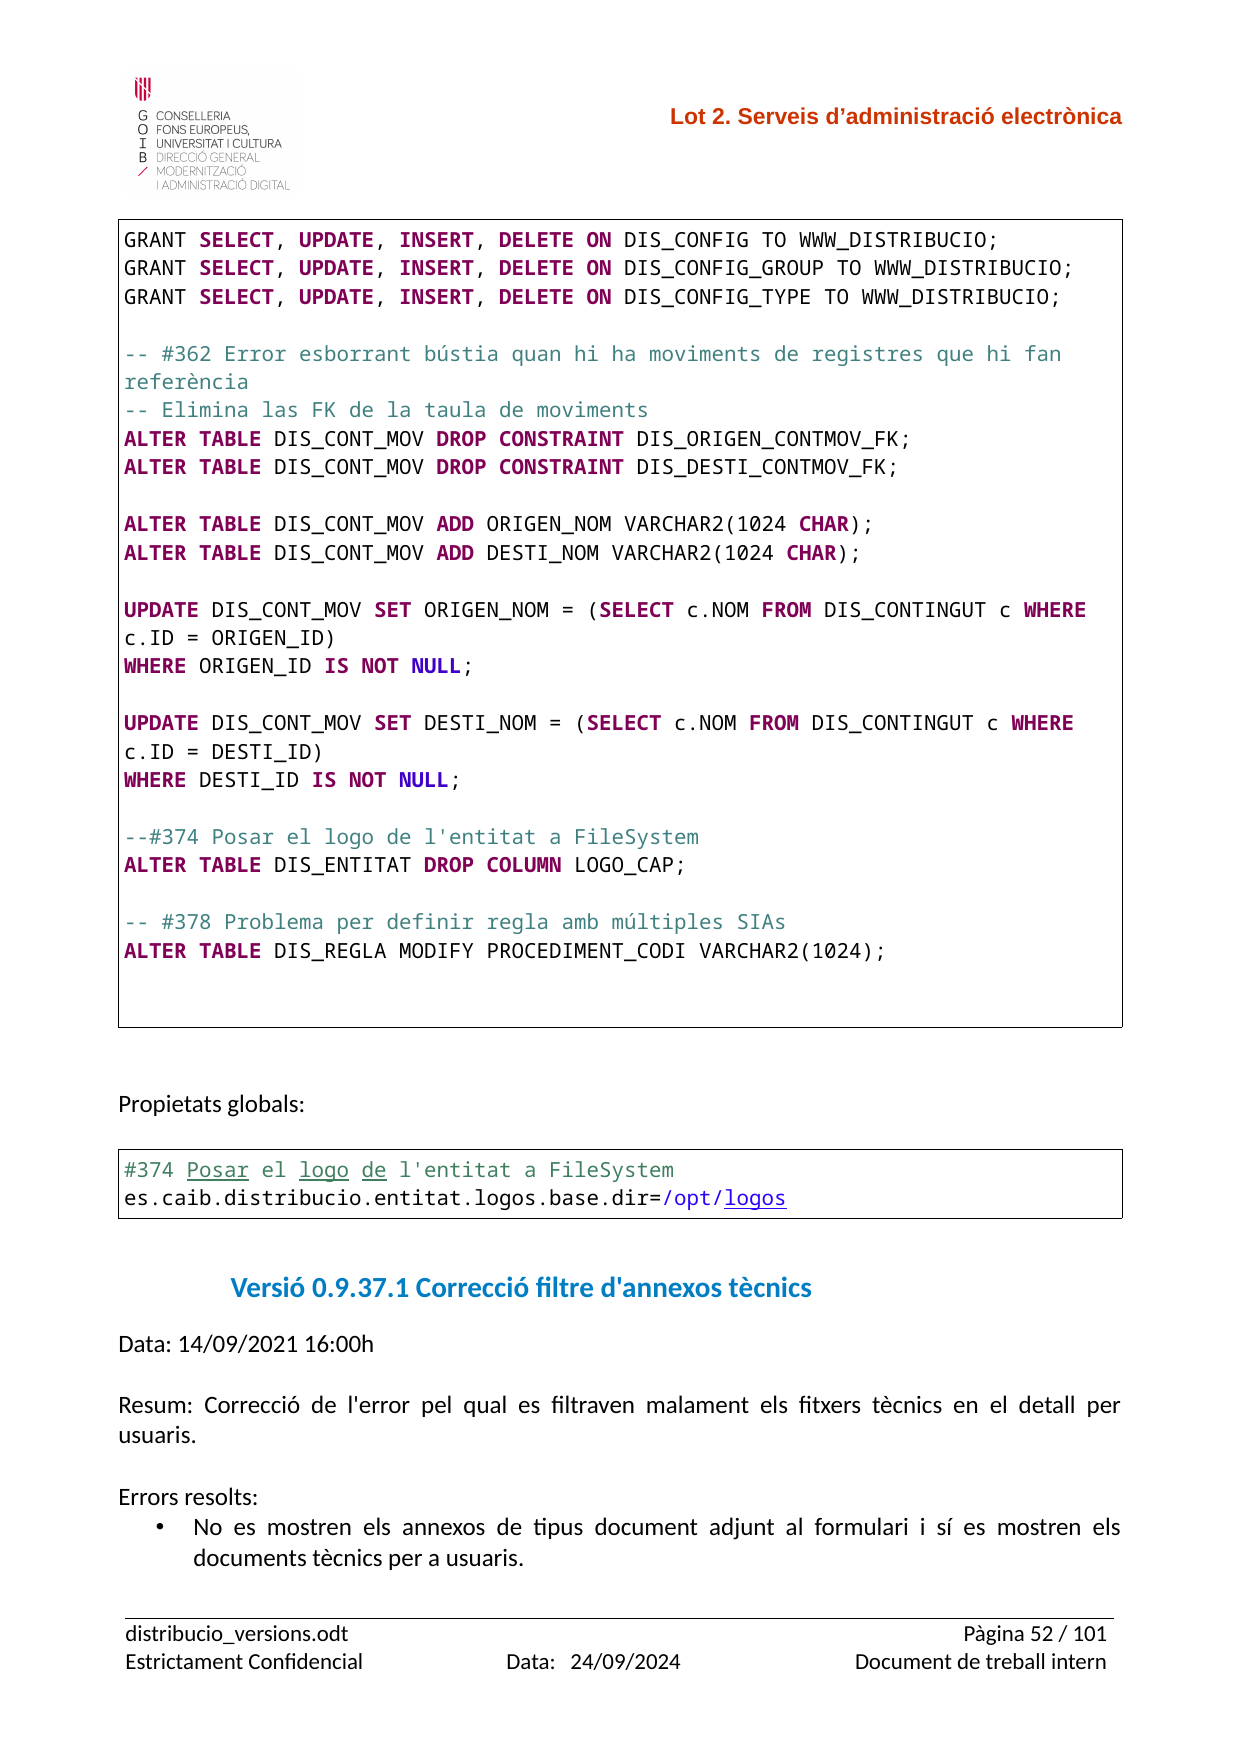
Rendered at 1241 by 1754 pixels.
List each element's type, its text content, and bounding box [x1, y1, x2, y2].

picture [126, 70, 299, 197]
subtitle Versió 0.9.37.1 Correcció filtre d'annexos tècnics [153, 1269, 1122, 1304]
text Errors resolts: [118, 1481, 1122, 1511]
text Resum: Correcció de l'error pel qual es filtraven malament els fitxers tècnics en el detall per usuaris. [118, 1389, 1122, 1450]
table_header #374 Posar el logo de l'entitat a FileSystem es.caib.distribucio.entitat.logos.base.dir=/opt/logos [119, 1150, 1122, 1218]
text Data: 14/09/2021 16:00h [118, 1328, 1122, 1359]
text Propietats globals: [118, 1088, 1122, 1119]
list No es mostren els annexos de tipus document adjunt al formulari i sí es mostren els documents tècnics per a usuaris. [156, 1511, 1122, 1572]
table_header GRANT SELECT, UPDATE, INSERT, DELETE ON DIS_CONFIG TO WWW_DISTRIBUCIO; GRANT SELECT, UPDATE, INSERT, DELETE ON DIS_CONFIG_GROUP TO WWW_DISTRIBUCIO; GRANT SELECT, UPDATE, INSERT, DELETE ON DIS_CONFIG_TYPE TO WWW_DISTRIBUCIO; -- #362 Error esborrant bústia quan hi ha moviments de registres que hi fan referència -- Elimina las FK de la taula de moviments ALTER TABLE DIS_CONT_MOV DROP CONSTRAINT DIS_ORIGEN_CONTMOV_FK; ALTER TABLE DIS_CONT_MOV DROP CONSTRAINT DIS_DESTI_CONTMOV_FK; ALTER TABLE DIS_CONT_MOV ADD ORIGEN_NOM VARCHAR2(1024 CHAR); ALTER TABLE DIS_CONT_MOV ADD DESTI_NOM VARCHAR2(1024 CHAR); UPDATE DIS_CONT_MOV SET ORIGEN_NOM = (SELECT c.NOM FROM DIS_CONTINGUT c WHERE c.ID = ORIGEN_ID) WHERE ORIGEN_ID IS NOT NULL; UPDATE DIS_CONT_MOV SET DESTI_NOM = (SELECT c.NOM FROM DIS_CONTINGUT c WHERE c.ID = DESTI_ID) WHERE DESTI_ID IS NOT NULL; --#374 Posar el logo de l'entitat a FileSystem ALTER TABLE DIS_ENTITAT DROP COLUMN LOGO_CAP; -- #378 Problema per definir regla amb múltiples SIAs ALTER TABLE DIS_REGLA MODIFY PROCEDIMENT_CODI VARCHAR2(1024); [119, 220, 1122, 1027]
